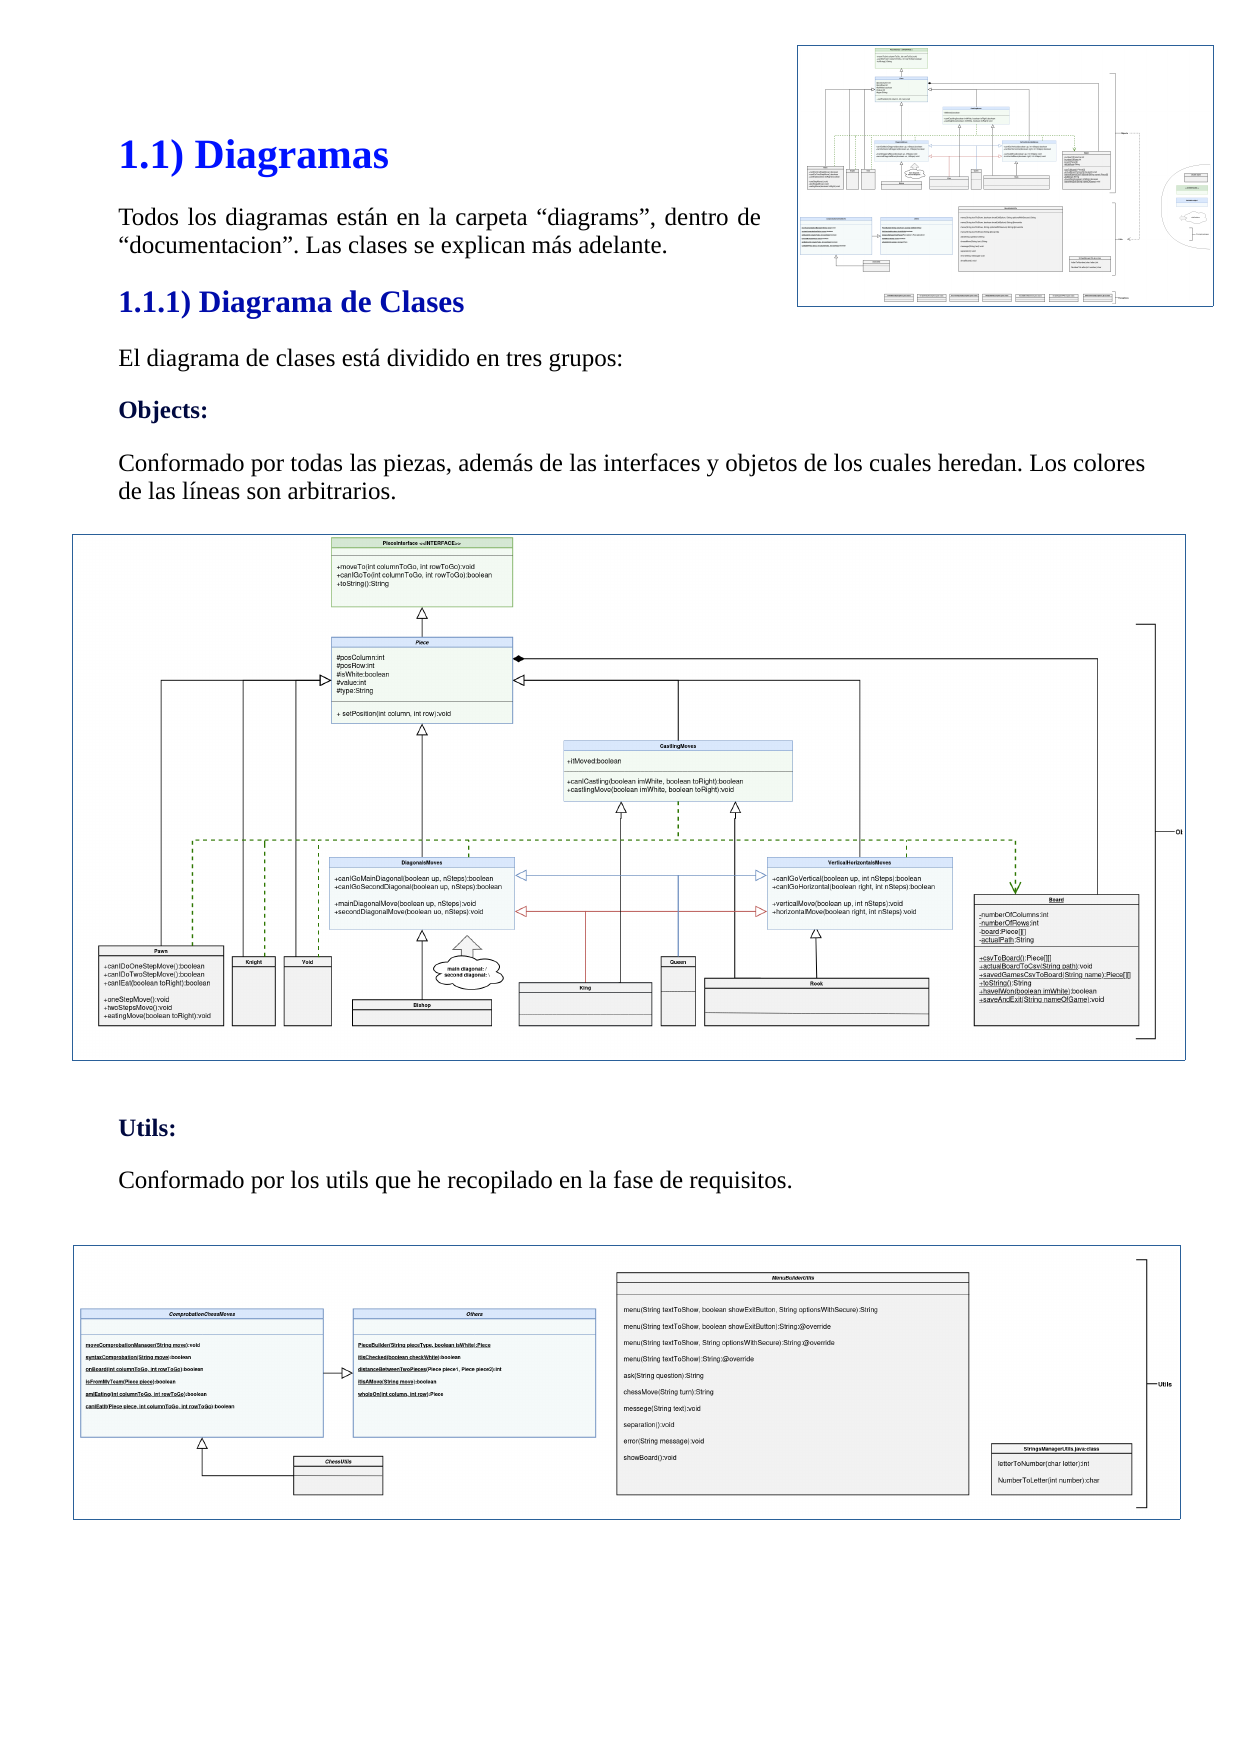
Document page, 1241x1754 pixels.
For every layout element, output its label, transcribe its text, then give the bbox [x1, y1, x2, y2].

text Objects: [118, 395, 1146, 424]
picture [800, 48, 1211, 304]
text Utils: [118, 1113, 1146, 1142]
text 1.1.1) Diagrama de Clases [118, 283, 1122, 319]
text Todos los diagramas están en la carpeta “diagrams”, dentro de “documentacion”. Las clases se explican más adelante. [118, 202, 762, 259]
text Conformado por los utils que he recopilado en la fase de requisitos. [118, 1165, 1146, 1194]
text Conformado por todas las piezas, además de las interfaces y objetos de los cuales heredan. Los colores de las líneas son arbitrarios. [118, 448, 1146, 505]
text El diagrama de clases está dividido en tres grupos: [118, 343, 1146, 371]
text 1.1) Diagramas [118, 130, 797, 178]
